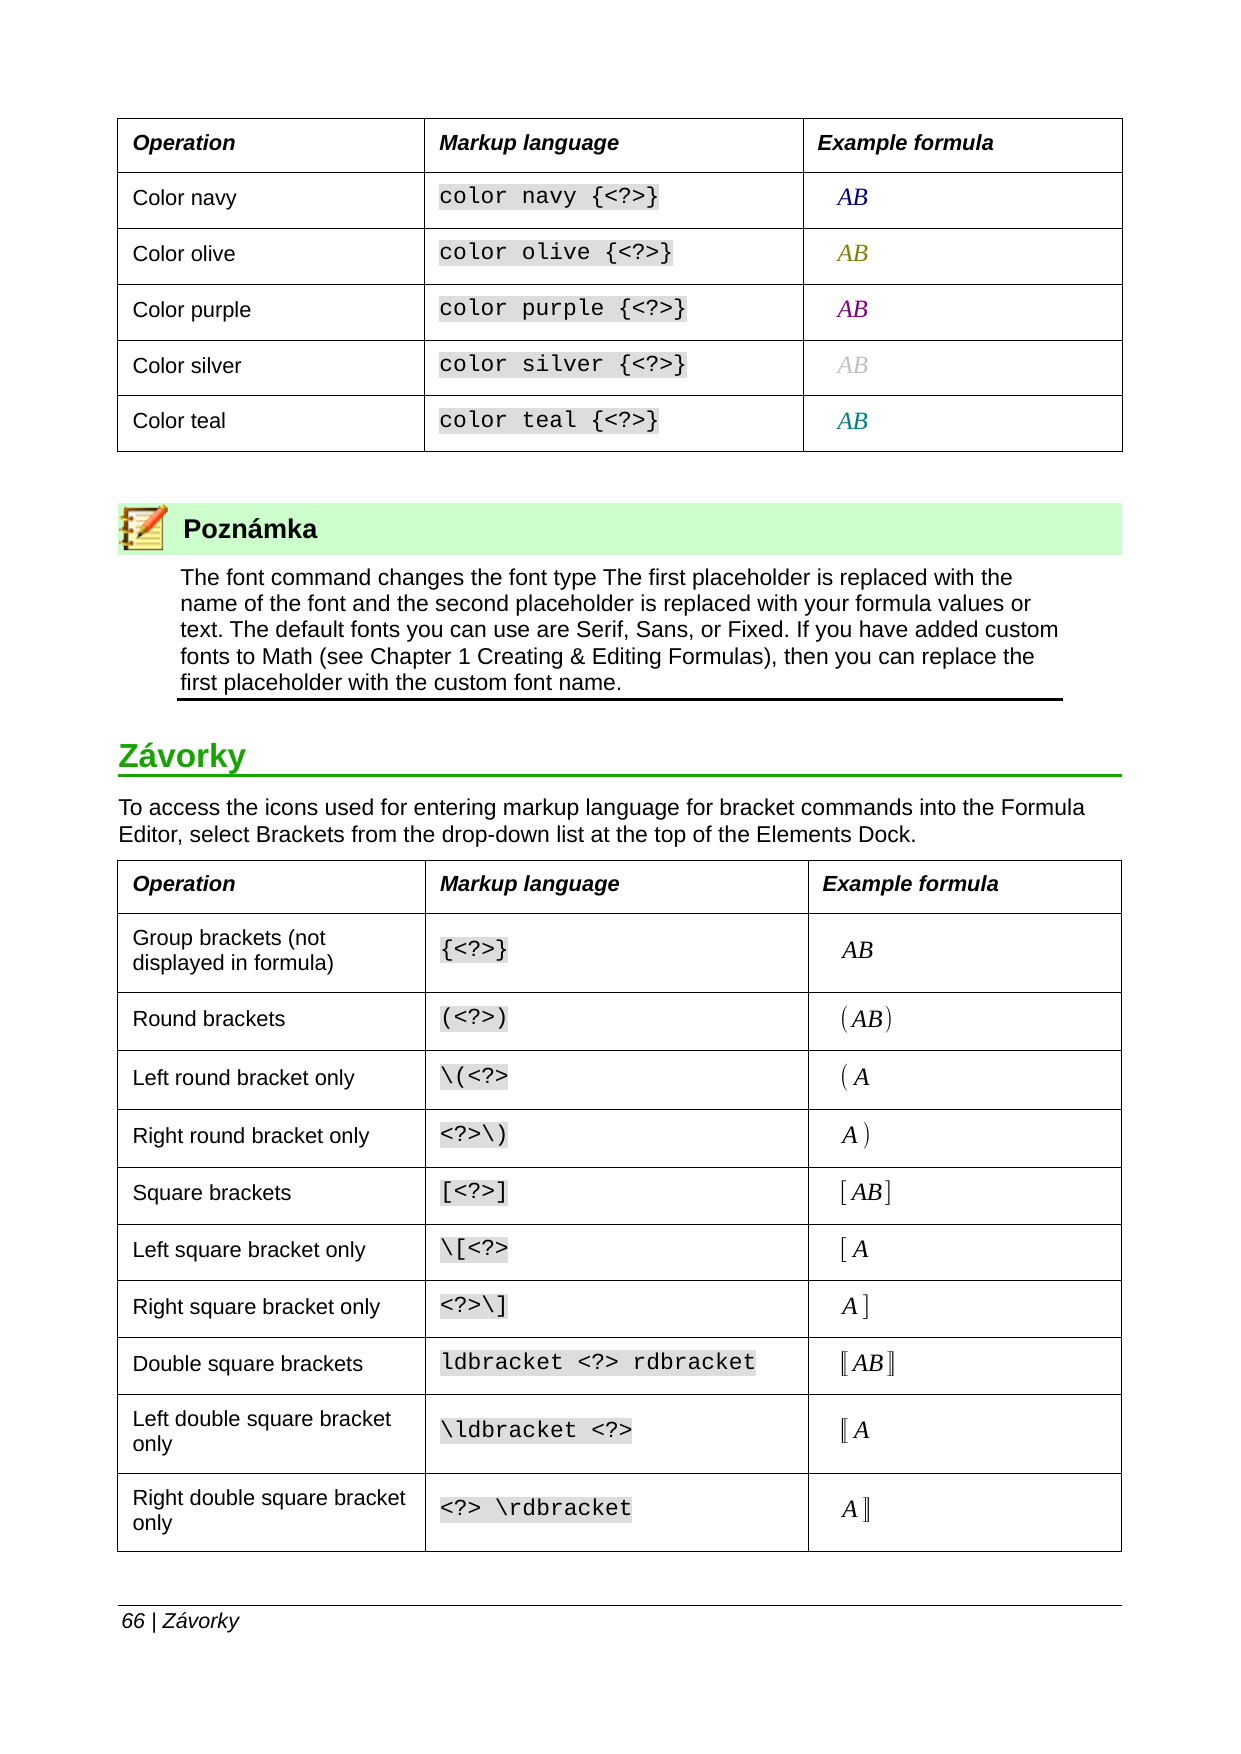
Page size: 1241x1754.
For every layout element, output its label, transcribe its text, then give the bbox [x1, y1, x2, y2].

table_cell [804, 341, 1122, 395]
table_cell Round brackets [118, 993, 425, 1050]
table_cell \[<?> [426, 1225, 808, 1280]
table_cell Right square bracket only [118, 1281, 425, 1337]
table_cell Left double square bracket only [118, 1395, 425, 1473]
table_cell color navy {<?>} [425, 173, 803, 228]
table_cell Color teal [118, 396, 424, 451]
table_cell [809, 1225, 1121, 1280]
table_cell [809, 1051, 1121, 1108]
table_cell [809, 1110, 1121, 1167]
table_header Markup language [425, 119, 803, 172]
table_cell Right round bracket only [118, 1110, 425, 1167]
table_cell [809, 993, 1121, 1050]
table_cell Left round bracket only [118, 1051, 425, 1108]
table_cell Right double square bracket only [118, 1474, 425, 1551]
table_cell [804, 285, 1122, 339]
table_cell [809, 1474, 1121, 1551]
table_header Operation [118, 861, 425, 913]
table_cell [804, 173, 1122, 228]
table_cell [804, 229, 1122, 283]
table_header Example formula [804, 119, 1122, 172]
table_cell Double square brackets [118, 1338, 425, 1394]
table_cell <?>\) [426, 1110, 808, 1167]
text The font command changes the font type The first placeholder is replaced with the name of the font and the second placeholder is replaced with your formula values or text. The default fonts you can use are Serif, Sans, or Fixed. If you have added custom fonts to Math (see Chapter 1 Creating & Editing Formulas), then you can replace the first placeholder with the custom font name. [177, 561, 1063, 698]
table_cell color teal {<?>} [425, 396, 803, 451]
table_cell color silver {<?>} [425, 341, 803, 395]
table_cell <?> \rdbracket [426, 1474, 808, 1551]
table_cell Color purple [118, 285, 424, 339]
table_header Markup language [426, 861, 808, 913]
table_cell [809, 1168, 1121, 1223]
table_cell \(<?> [426, 1051, 808, 1108]
table_cell color olive {<?>} [425, 229, 803, 283]
subtitle Závorky [118, 736, 1122, 774]
table_cell [809, 1281, 1121, 1337]
table_cell <?>\] [426, 1281, 808, 1337]
picture [119, 503, 170, 554]
table_header Example formula [809, 861, 1121, 913]
table_cell Square brackets [118, 1168, 425, 1223]
table_cell ldbracket <?> rdbracket [426, 1338, 808, 1394]
table_cell Color silver [118, 341, 424, 395]
table_cell [809, 914, 1121, 992]
table_header Operation [118, 119, 424, 172]
table_cell {<?>} [426, 914, 808, 992]
table_cell [809, 1395, 1121, 1473]
table_cell \ldbracket <?> [426, 1395, 808, 1473]
table_cell Group brackets (not displayed in formula) [118, 914, 425, 992]
table_cell Color navy [118, 173, 424, 228]
table_cell [<?>] [426, 1168, 808, 1223]
text To access the icons used for entering markup language for bracket commands into the Formula Editor, select Brackets from the drop-down list at the top of the Elements Dock. [118, 794, 1122, 847]
table_cell Left square bracket only [118, 1225, 425, 1280]
table_cell color purple {<?>} [425, 285, 803, 339]
table_cell Color olive [118, 229, 424, 283]
table_cell (<?>) [426, 993, 808, 1050]
table_cell [809, 1338, 1121, 1394]
subtitle Poznámka [118, 503, 1122, 555]
table_cell [804, 396, 1122, 451]
